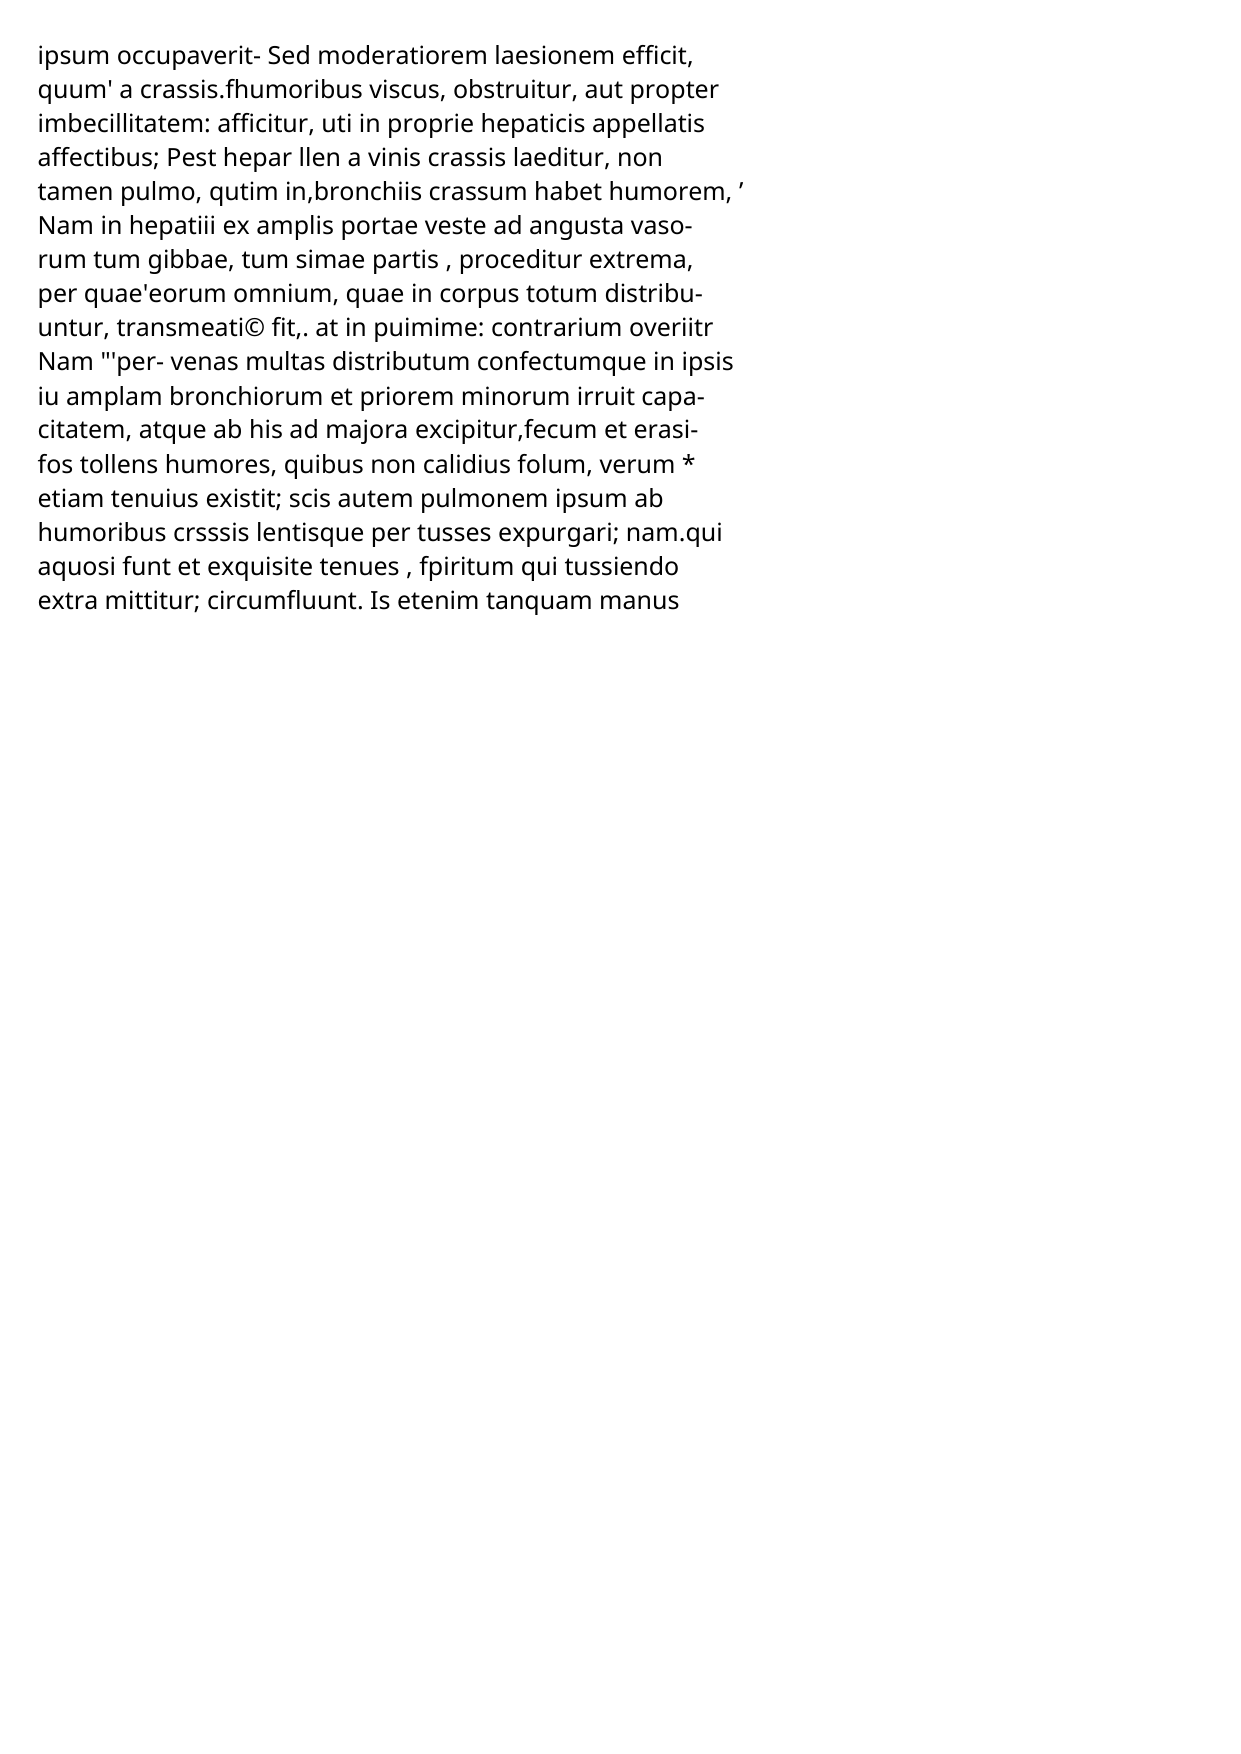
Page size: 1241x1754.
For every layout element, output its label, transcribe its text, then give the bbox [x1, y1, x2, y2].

text ipsum occupaverit- Sed moderatiorem laesionem efficit, quum' a crassis.fhumoribus viscus, obstruitur, aut propter imbecillitatem: afficitur, uti in proprie hepaticis appellatis affectibus; Pest hepar llen a vinis crassis laeditur, non tamen pulmo, qutim in,bronchiis crassum habet humorem, ’ Nam in hepatiii ex amplis portae veste ad angusta vaso- rum tum gibbae, tum simae partis , proceditur extrema, per quae'eorum omnium, quae in corpus totum distribu- untur, transmeati© fit,. at in puimime: contrarium overiitr Nam "'per- venas multas distributum confectumque in ipsis iu amplam bronchiorum et priorem minorum irruit capa- citatem, atque ab his ad majora excipitur,fecum et erasi- fos tollens humores, quibus non calidius folum, verum * etiam tenuius existit; scis autem pulmonem ipsum ab humoribus crsssis lentisque per tusses expurgari; nam.qui aquosi funt et exquisite tenues , fpiritum qui tussiendo extra mittitur; circumfluunt. Is etenim tanquam manus [37, 37, 1203, 617]
